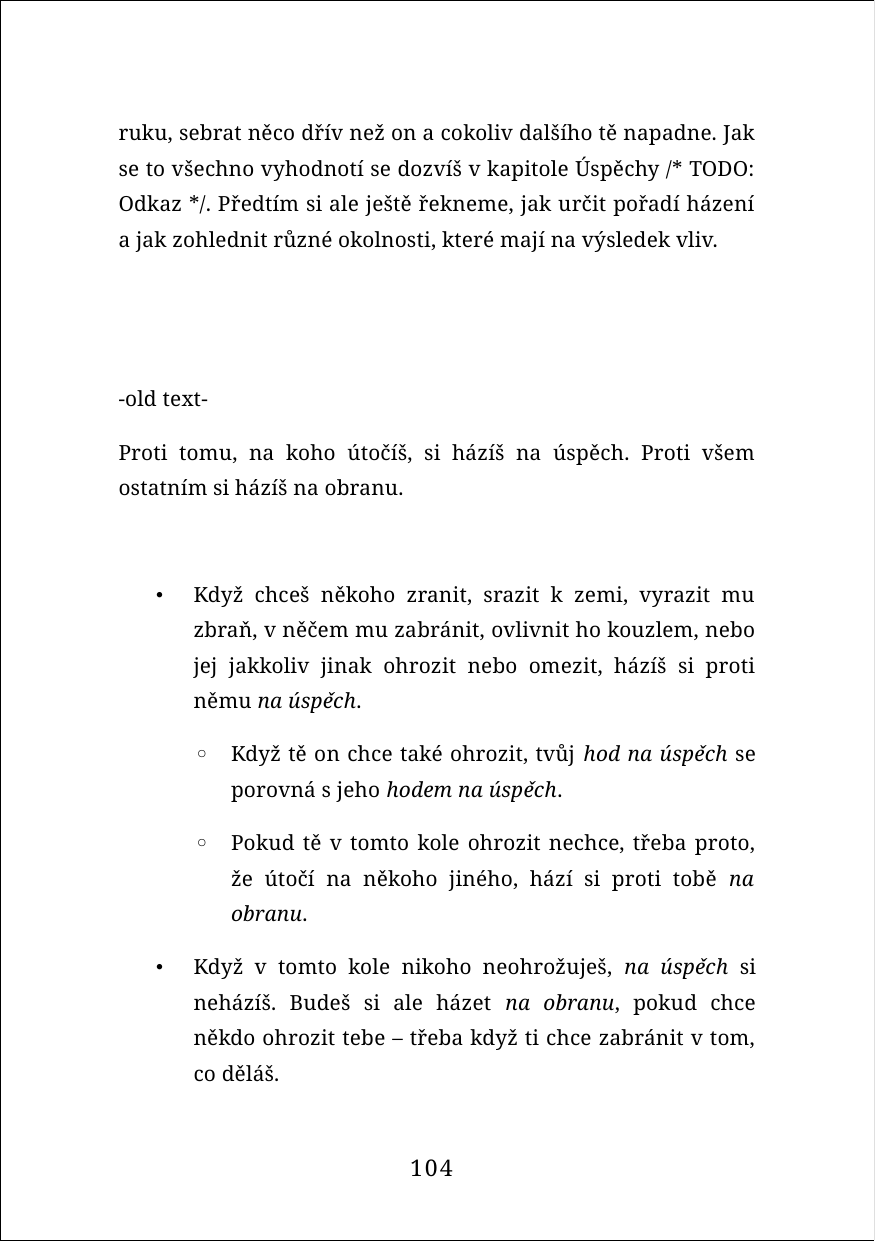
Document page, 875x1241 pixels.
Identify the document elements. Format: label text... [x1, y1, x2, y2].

list Když v tomto kole nikoho neohrožuješ, na úspěch si neházíš. Budeš si ale házet na obranu, pokud chce někdo ohrozit tebe – třeba když ti chce zabránit v tom, co děláš. [156, 952, 756, 1087]
list Když chceš někoho zranit, srazit k zemi, vyrazit mu zbraň, v něčem mu zabránit, ovlivnit ho kouzlem, nebo jej jakkoliv jinak ohrozit nebo omezit, házíš si proti němu na úspěch. [156, 580, 756, 715]
list Pokud tě v tomto kole ohrozit nechce, třeba proto, že útočí na někoho jiného, hází si proti tobě na obranu. [193, 828, 756, 928]
list Když tě on chce také ohrozit, tvůj hod na úspěch se porovná s jeho hodem na úspěch. [193, 739, 756, 803]
text Proti tomu, na koho útočíš, si házíš na úspěch. Proti všem ostatním si házíš na obranu. [118, 438, 756, 502]
text -old text- [118, 384, 756, 413]
text ruku, sebrat něco dřív než on a cokoliv dalšího tě napadne. Jak se to všechno vyhodnotí se dozvíš v kapitole Úspěchy /* TODO: Odkaz */. Předtím si ale ještě řekneme, jak určit pořadí házení a jak zohlednit různé okolnosti, které mají na výsledek vliv. [118, 118, 756, 253]
